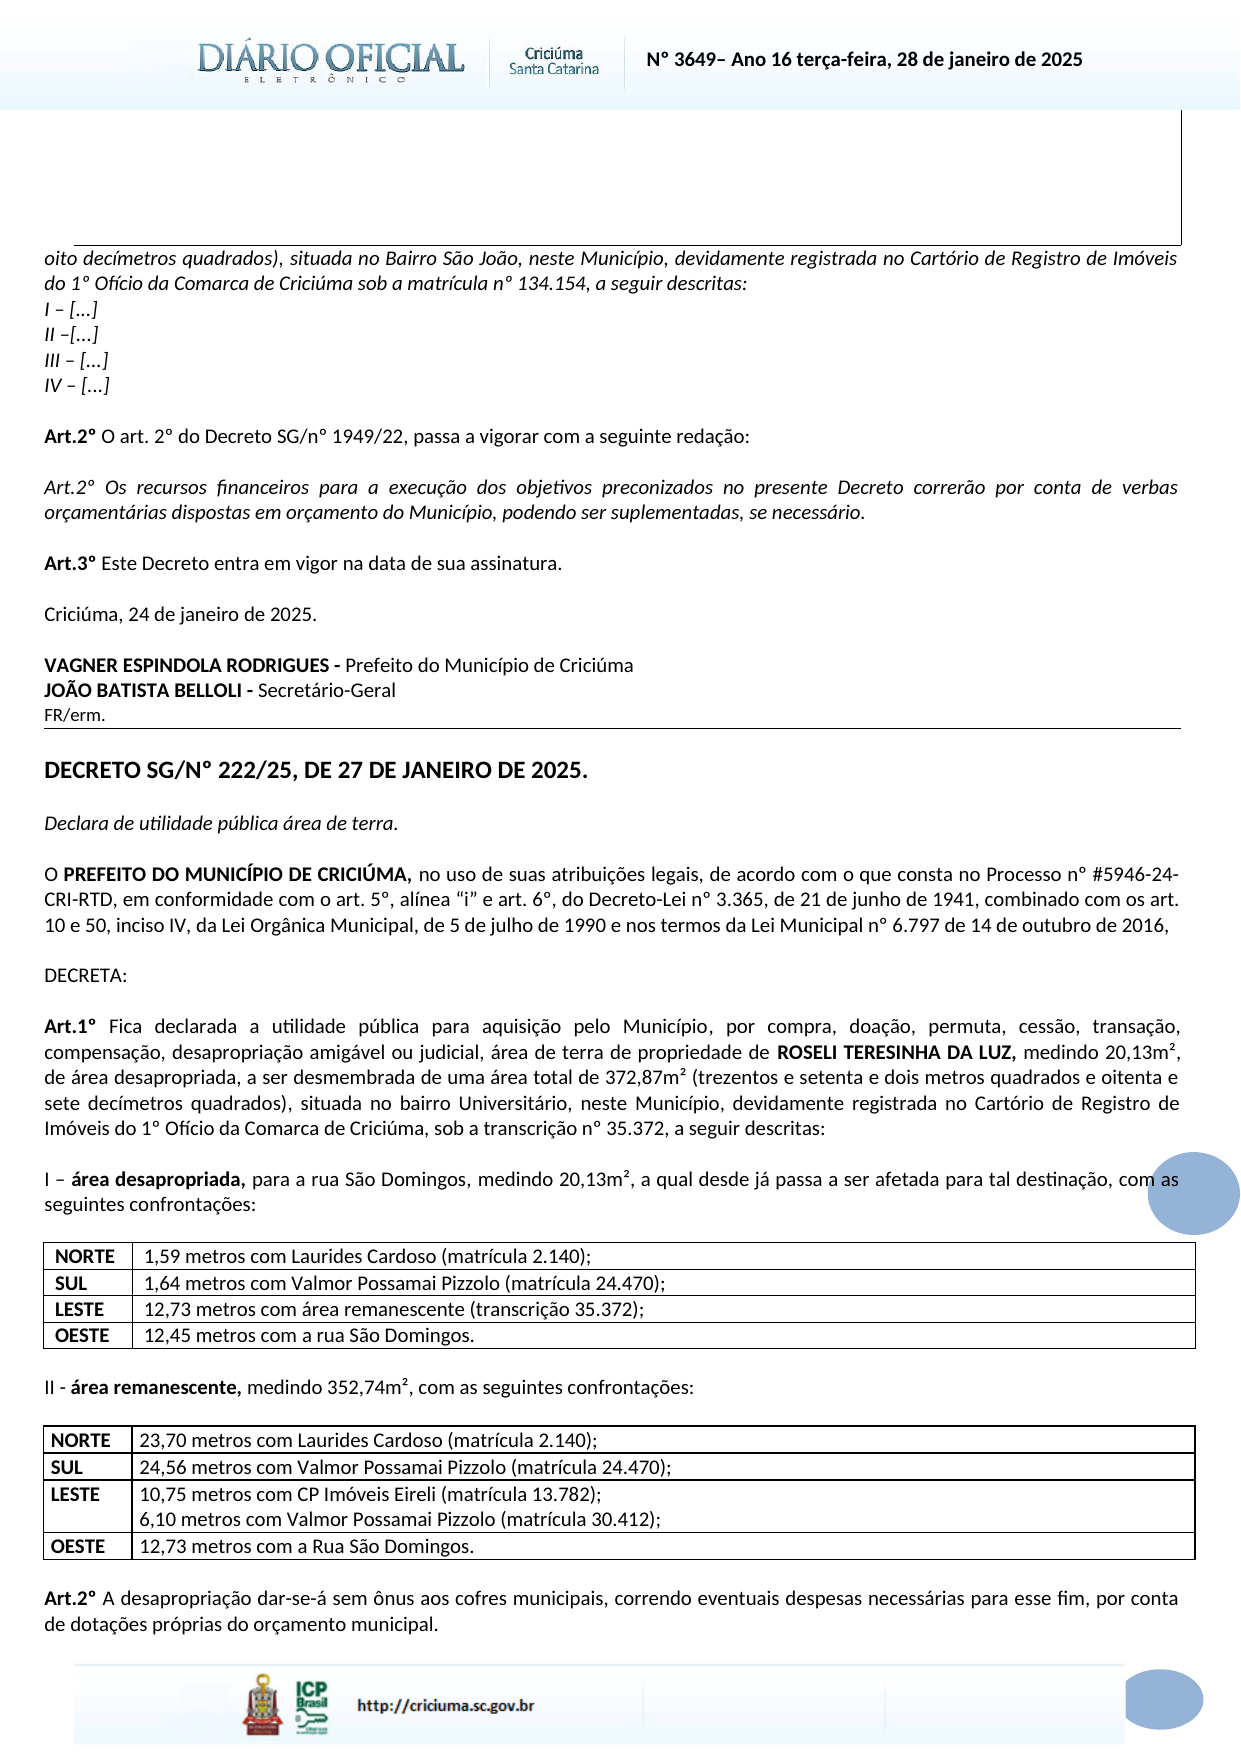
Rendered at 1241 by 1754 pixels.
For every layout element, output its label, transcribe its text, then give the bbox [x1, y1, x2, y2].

text VAGNER ESPINDOLA RODRIGUES - Prefeito do Município de Criciúma [44, 652, 1181, 677]
table_header NORTE [44, 1243, 132, 1269]
text I – [...] [44, 296, 1181, 321]
text III – [...] [44, 347, 1181, 372]
table_header 1,59 metros com Laurides Cardoso (matrícula 2.140); [133, 1243, 1195, 1269]
text Art.2º A desapropriação dar-se-á sem ônus aos cofres municipais, correndo eventuais despesas necessárias para esse fim, por conta de dotações próprias do orçamento municipal. [44, 1586, 1181, 1636]
text FR/erm. [44, 703, 1181, 728]
text I – área desapropriada, para a rua São Domingos, medindo 20,13m², a qual desde já passa a ser afetada para tal destinação, com as seguintes confrontações: [44, 1166, 1158, 1217]
text DECRETO SG/Nº 222/25, DE 27 DE JANEIRO DE 2025. [44, 754, 1181, 785]
text II - área remanescente, medindo 352,74m², com as seguintes confrontações: [44, 1374, 1181, 1400]
text Criciúma, 24 de janeiro de 2025. [44, 601, 1181, 626]
text Art.2º Os recursos financeiros para a execução dos objetivos preconizados no presente Decreto correrão por conta de verbas orçamentárias dispostas em orçamento do Município, podendo ser suplementadas, se necessário. [44, 474, 1181, 525]
text Art.2º O art. 2º do Decreto SG/nº 1949/22, passa a vigorar com a seguinte redação: [44, 423, 1181, 448]
table_cell LESTE [44, 1296, 132, 1322]
text DECRETA: [44, 963, 1181, 988]
table_cell 24,56 metros com Valmor Possamai Pizzolo (matrícula 24.470); [133, 1454, 1194, 1479]
text Declara de utilidade pública área de terra. [44, 810, 1181, 836]
table_cell 12,73 metros com a Rua São Domingos. [133, 1533, 1194, 1559]
table_cell SUL [44, 1454, 131, 1479]
table_cell OESTE [44, 1533, 131, 1559]
table_cell SUL [44, 1270, 132, 1295]
text IV – [...] [44, 372, 1181, 398]
table_header 23,70 metros com Laurides Cardoso (matrícula 2.140); [133, 1427, 1194, 1452]
table_cell 12,45 metros com a rua São Domingos. [133, 1323, 1195, 1348]
text oito decímetros quadrados), situada no Bairro São João, neste Município, devidamente registrada no Cartório de Registro de Imóveis do 1º Ofício da Comarca de Criciúma sob a matrícula nº 134.154, a seguir descritas: [44, 245, 1181, 296]
text O PREFEITO DO MUNICÍPIO DE CRICIÚMA, no uso de suas atribuições legais, de acordo com o que consta no Processo nº #5946-24-CRI-RTD, em conformidade com o art. 5º, alínea “i” e art. 6º, do Decreto-Lei nº 3.365, de 21 de junho de 1941, combinado com os art. 10 e 50, inciso IV, da Lei Orgânica Municipal, de 5 de julho de 1990 e nos termos da Lei Municipal nº 6.797 de 14 de outubro de 2016, [44, 861, 1181, 937]
table_cell OESTE [44, 1323, 132, 1348]
table_cell 10,75 metros com CP Imóveis Eireli (matrícula 13.782); 6,10 metros com Valmor Possamai Pizzolo (matrícula 30.412); [133, 1481, 1194, 1532]
table_header NORTE [44, 1427, 131, 1452]
table_cell 1,64 metros com Valmor Possamai Pizzolo (matrícula 24.470); [133, 1270, 1195, 1295]
table_cell LESTE [44, 1481, 131, 1532]
text Art.1º Fica declarada a utilidade pública para aquisição pelo Município, por compra, doação, permuta, cessão, transação, compensação, desapropriação amigável ou judicial, área de terra de propriedade de ROSELI TERESINHA DA LUZ, medindo 20,13m², de área desapropriada, a ser desmembrada de uma área total de 372,87m² (trezentos e setenta e dois metros quadrados e oitenta e sete decímetros quadrados), situada no bairro Universitário, neste Município, devidamente registrada no Cartório de Registro de Imóveis do 1º Ofício da Comarca de Criciúma, sob a transcrição nº 35.372, a seguir descritas: [44, 1013, 1181, 1141]
text II –[...] [44, 321, 1181, 347]
text JOÃO BATISTA BELLOLI - Secretário-Geral [44, 677, 1181, 703]
table_cell 12,73 metros com área remanescente (transcrição 35.372); [133, 1296, 1195, 1322]
text Art.3º Este Decreto entra em vigor na data de sua assinatura. [44, 550, 1181, 576]
